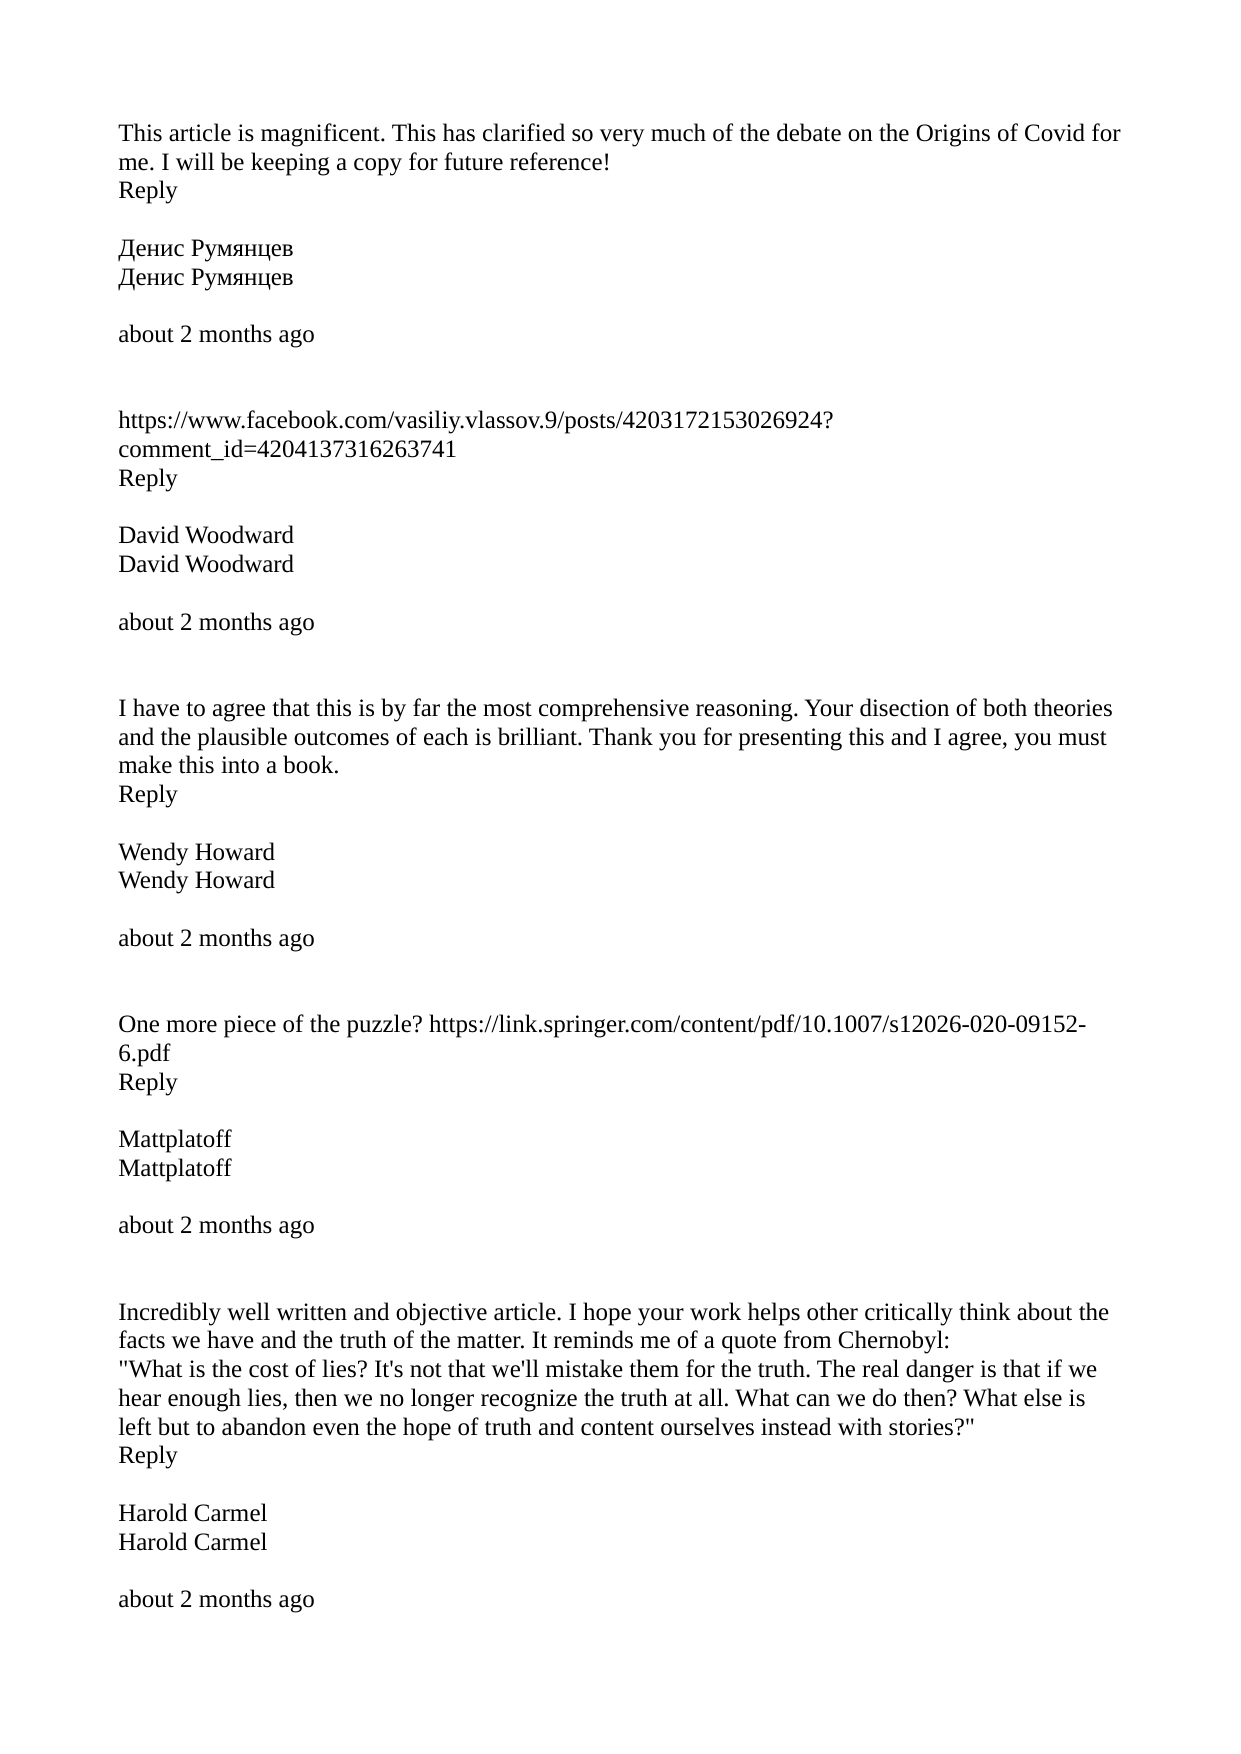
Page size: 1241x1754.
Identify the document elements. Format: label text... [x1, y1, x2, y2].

text about 2 months ago [118, 923, 1122, 952]
text about 2 months ago [118, 607, 1122, 636]
text Harold Carmel [118, 1527, 1122, 1556]
text Harold Carmel [118, 1498, 1122, 1527]
text David Woodward [118, 549, 1122, 578]
text Reply [118, 1441, 1122, 1469]
text "What is the cost of lies? It's not that we'll mistake them for the truth. The real danger is that if we hear enough lies, then we no longer recognize the truth at all. What can we do then? What else is left but to abandon even the hope of truth and content ourselves instead with stories?" [118, 1354, 1122, 1441]
text Reply [118, 176, 1122, 204]
text https://www.facebook.com/vasiliy.vlassov.9/posts/4203172153026924?comment_id=4204137316263741 [118, 406, 1122, 463]
text about 2 months ago [118, 1211, 1122, 1239]
text Wendy Howard [118, 866, 1122, 894]
text about 2 months ago [118, 319, 1122, 348]
text This article is magnificent. This has clarified so very much of the debate on the Origins of Covid for me. I will be keeping a copy for future reference! [118, 118, 1122, 176]
text Денис Румянцев [118, 262, 1122, 291]
text Mattplatoff [118, 1153, 1122, 1182]
text David Woodward [118, 521, 1122, 549]
text Incredibly well written and objective article. I hope your work helps other critically think about the facts we have and the truth of the matter. It reminds me of a quote from Chernobyl: [118, 1297, 1122, 1354]
text Reply [118, 463, 1122, 492]
text about 2 months ago [118, 1584, 1122, 1613]
text I have to agree that this is by far the most comprehensive reasoning. Your disection of both theories and the plausible outcomes of each is brilliant. Thank you for presenting this and I agree, you must make this into a book. [118, 693, 1122, 779]
text Wendy Howard [118, 837, 1122, 866]
text One more piece of the puzzle? https://link.springer.com/content/pdf/10.1007/s12026-020-09152-6.pdf [118, 1009, 1122, 1067]
text Денис Румянцев [118, 233, 1122, 262]
text Mattplatoff [118, 1124, 1122, 1153]
text Reply [118, 779, 1122, 808]
text Reply [118, 1067, 1122, 1096]
